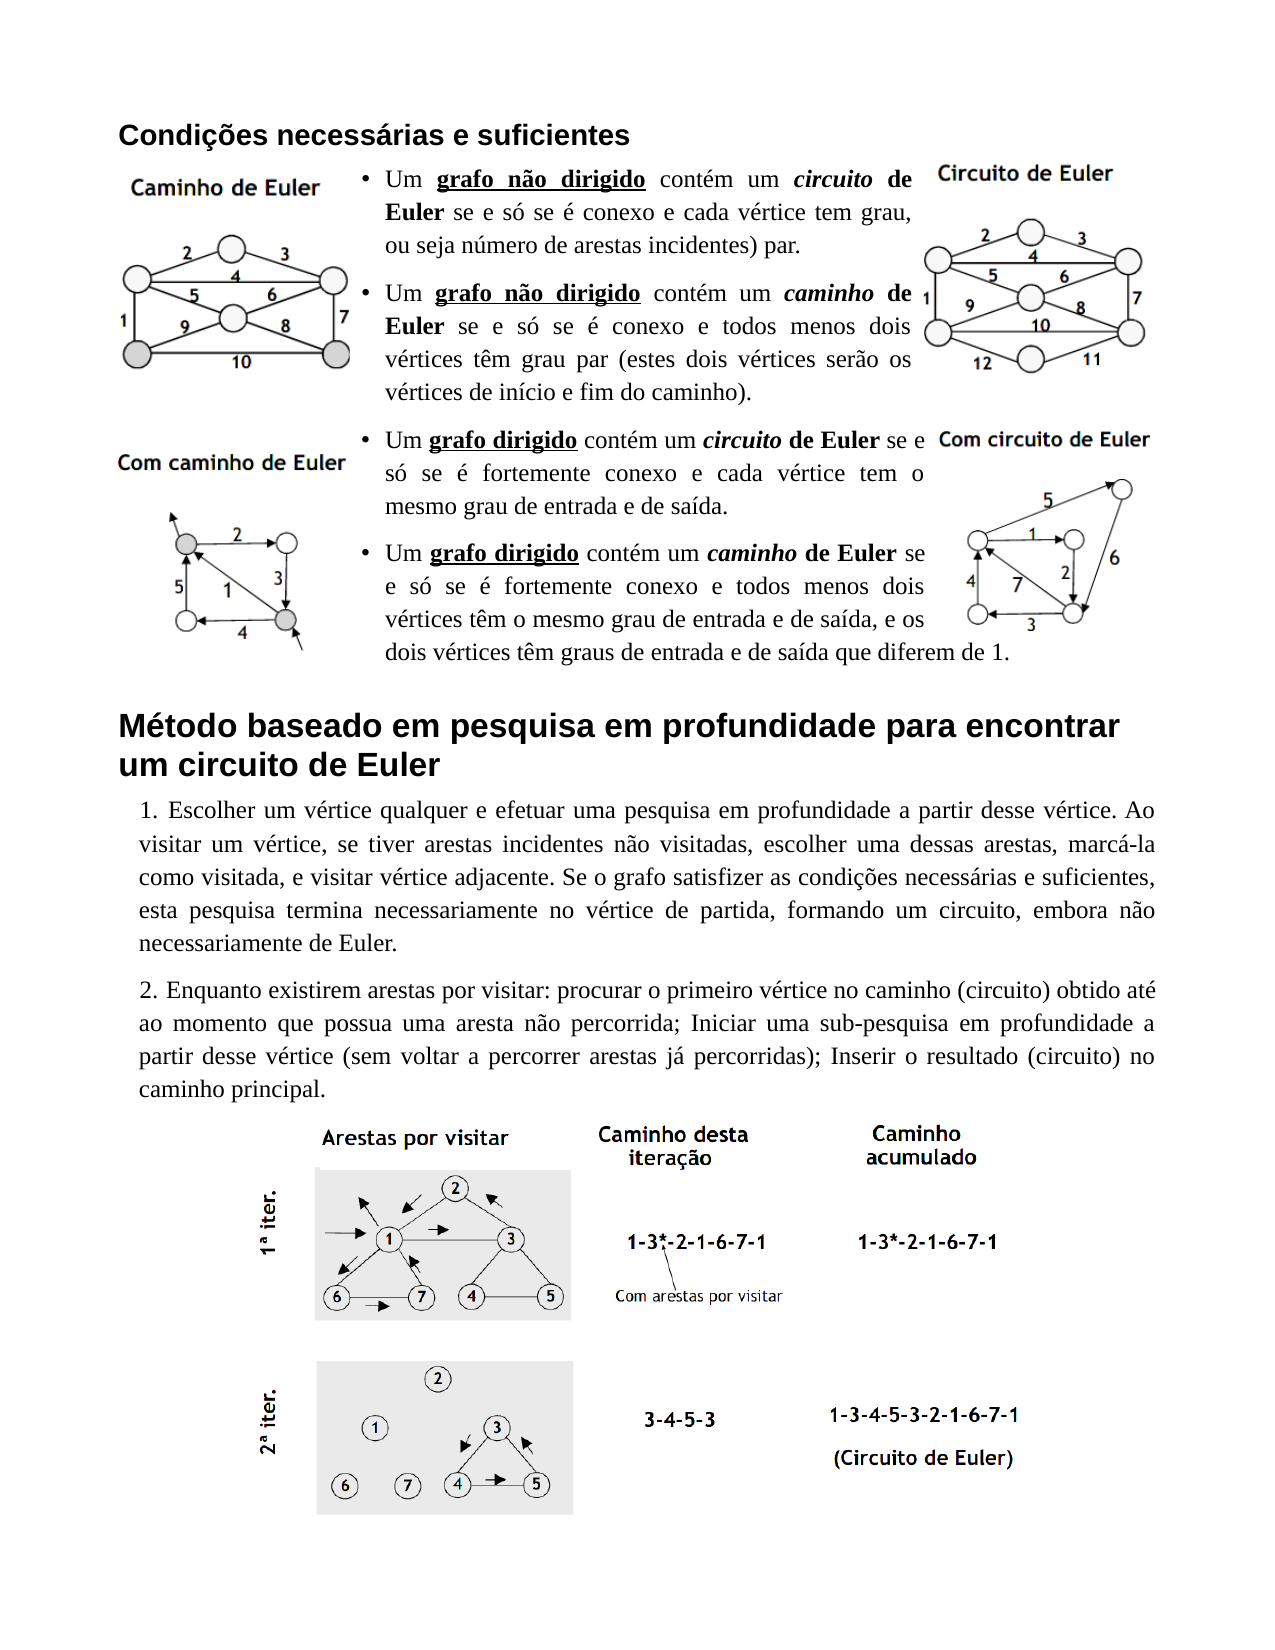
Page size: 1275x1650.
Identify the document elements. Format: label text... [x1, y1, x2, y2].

subtitle Método baseado em pesquisa em profundidade para encontrar um circuito de Euler [118, 706, 1157, 783]
picture [120, 164, 350, 384]
subtitle Condições necessárias e suficientes [118, 118, 1157, 152]
picture [937, 424, 1151, 631]
picture [252, 1120, 1022, 1516]
list Enquanto existirem arestas por visitar: procurar o primeiro vértice no caminho (circuito) obtido até ao momento que possua uma aresta não percorrida; Iniciar uma sub-pesquisa em profundidade a partir desse vértice (sem voltar a percorrer arestas já percorridas); Inserir o resultado (circuito) no caminho principal. [139, 975, 1157, 1103]
list Um grafo não dirigido contém um caminho de Euler se e só se é conexo e todos menos dois vértices têm grau par (estes dois vértices serão os vértices de início e fim do caminho). [118, 278, 1157, 406]
list Um grafo não dirigido contém um circuito de Euler se e só se é conexo e cada vértice tem grau, ou seja número de arestas incidentes) par. [350, 164, 923, 259]
list Um grafo dirigido contém um circuito de Euler se e só se é fortemente conexo e cada vértice tem o mesmo grau de entrada e de saída. [118, 425, 937, 519]
list Um grafo dirigido contém um caminho de Euler se e só se é fortemente conexo e todos menos dois vértices têm o mesmo grau de entrada e de saída, e os dois vértices têm graus de entrada e de saída que diferem de 1. [118, 538, 1157, 666]
picture [923, 158, 1148, 376]
list Escolher um vértice qualquer e efetuar uma pesquisa em profundidade a partir desse vértice. Ao visitar um vértice, se tiver arestas incidentes não visitadas, escolher uma dessas arestas, marcá-la como visitada, e visitar vértice adjacente. Se o grafo satisfizer as condições necessárias e suficientes, esta pesquisa termina necessariamente no vértice de partida, formando um circuito, embora não necessariamente de Euler. [139, 796, 1157, 956]
picture [117, 452, 350, 656]
